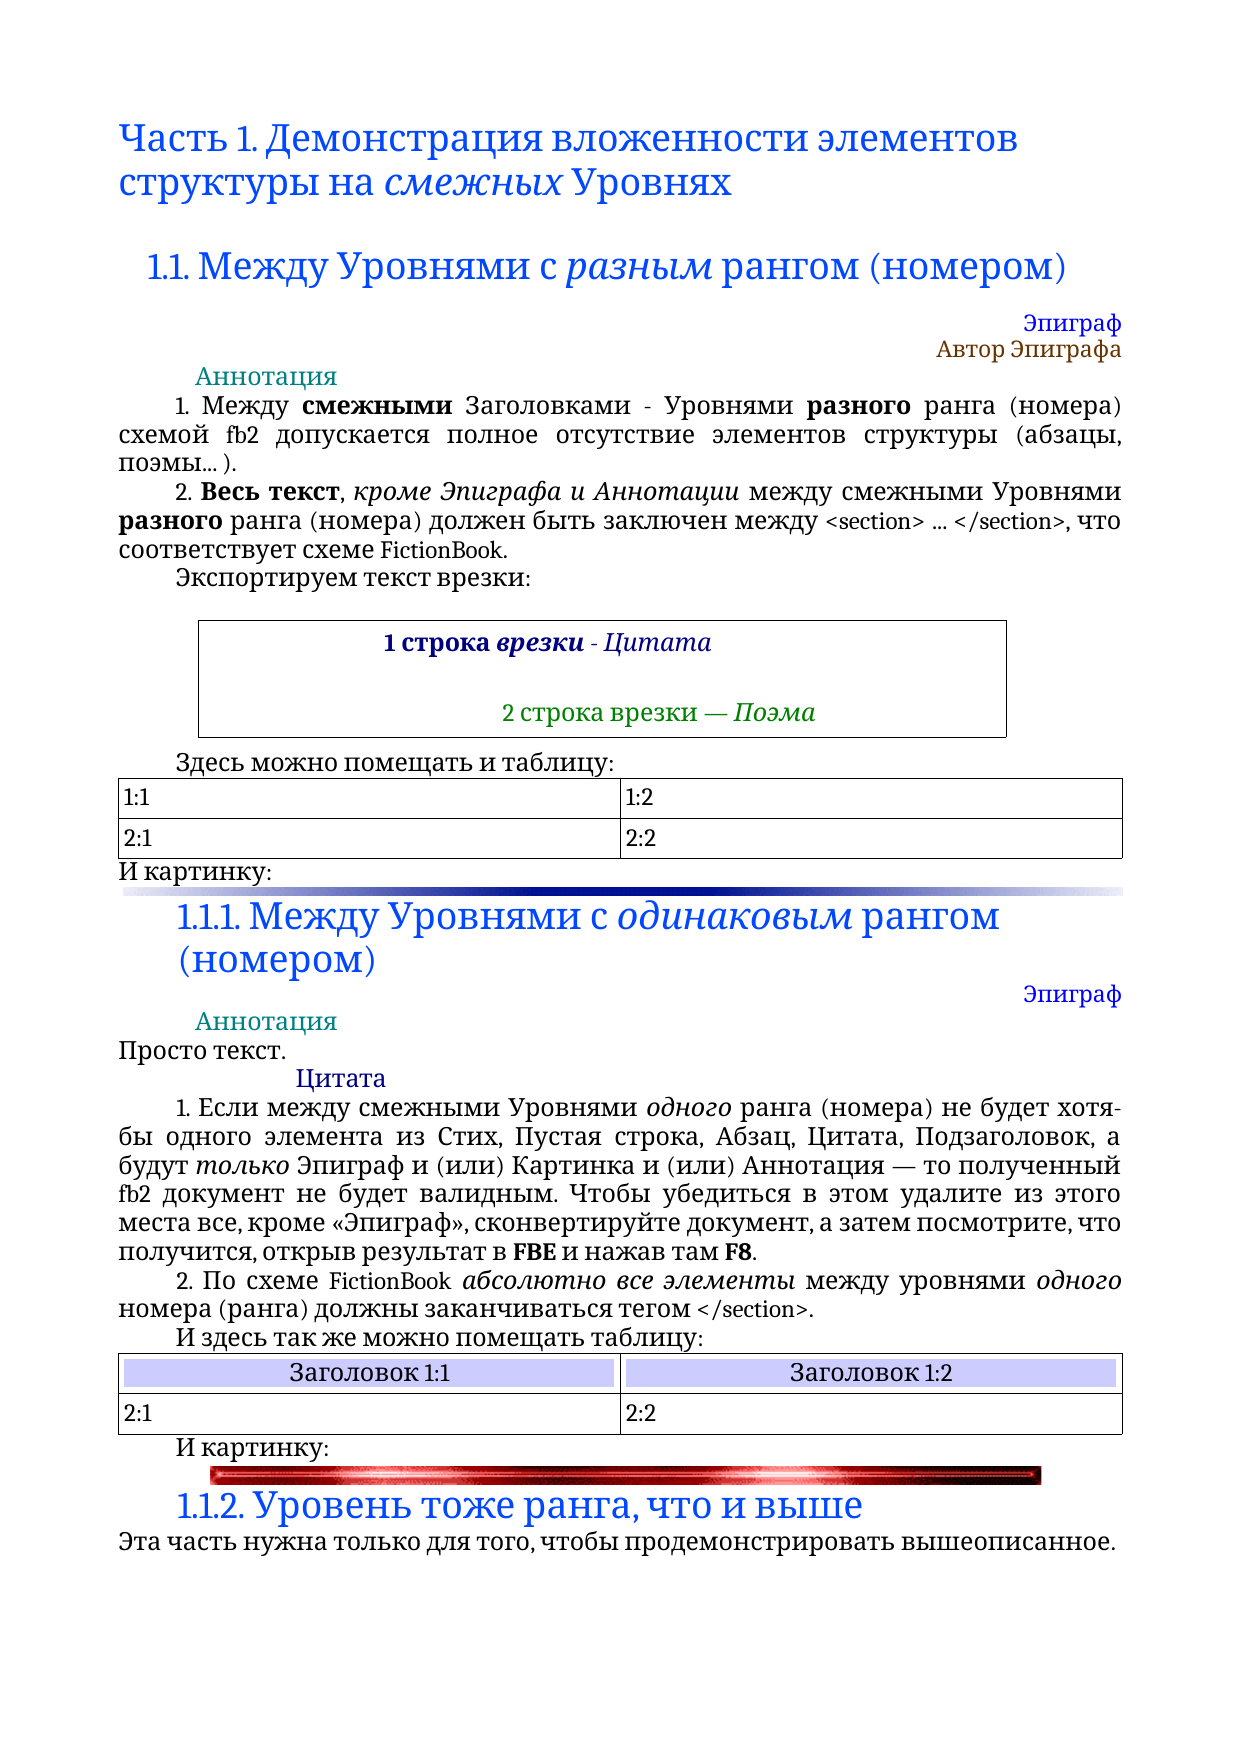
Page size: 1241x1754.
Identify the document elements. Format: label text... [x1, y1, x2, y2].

text 1. Если между смежными Уровнями одного ранга (номера) не будет хотя-бы одного элемента из Стих, Пустая строка, Абзац, Цитата, Подзаголовок, а будут только Эпиграф и (или) Картинка и (или) Аннотация — то полученный fb2 документ не будет валидным. Чтобы убедиться в этом удалите из этого места все, кроме «Эпиграф», сконвертируйте документ, а затем посмотрите, что получится, открыв результат в FBE и нажав там F8. [118, 1094, 1122, 1267]
text 1.1.1. Между Уровнями с одинаковым рангом (номером) [177, 896, 1122, 982]
table_cell 2:2 [621, 1394, 1122, 1433]
text Просто текст. [118, 1037, 1122, 1065]
text 1.1.2. Уровень тоже ранга, что и выше [177, 1462, 1122, 1528]
text Эта часть нужна только для того, чтобы продемонстрировать вышеописанное. [118, 1528, 1122, 1557]
table_header 1:1 [119, 779, 620, 818]
text И здесь так же можно помещать таблицу: [118, 1324, 1122, 1353]
text Здесь можно помещать и таблицу: [118, 593, 1122, 777]
text Автор Эпиграфа [502, 337, 1122, 363]
picture [122, 887, 1123, 896]
table_header 1:2 [621, 779, 1122, 818]
text 2. По схеме FictionBook абсолютно все элементы между уровнями одного номера (ранга) должны заканчиваться тегом </section>. [118, 1267, 1122, 1324]
text 1. Между смежными Заголовками - Уровнями разного ранга (номера) схемой fb2 допускается полное отсутствие элементов структуры (абзацы, поэмы... ). [118, 392, 1122, 478]
text И картинку: [118, 859, 1122, 887]
text Эпиграф [472, 310, 1122, 337]
text Аннотация [118, 363, 1122, 392]
text Цитата [295, 1065, 945, 1094]
table_cell 2:1 [119, 819, 620, 858]
picture [210, 1466, 1042, 1485]
text 2. Весь текст, кроме Эпиграфа и Аннотации между смежными Уровнями разного ранга (номера) должен быть заключен между <section> ... </section>, что соответствует схеме FictionBook. [118, 478, 1122, 564]
text 1 строка врезки - Цитата [384, 629, 820, 658]
text Эпиграф [472, 982, 1122, 1008]
text Аннотация [118, 1008, 1122, 1037]
table_header Заголовок 1:1 [119, 1354, 620, 1393]
table_cell 2:1 [119, 1394, 620, 1433]
text Часть 1. Демонстрация вложенности элементов структуры на смежных Уровнях [118, 118, 1122, 204]
table_header Заголовок 1:2 [621, 1354, 1122, 1393]
text 1.1. Между Уровнями с разным рангом (номером) [148, 246, 1122, 289]
text Экспортируем текст врезки: [118, 564, 1122, 593]
text 2 строка врезки — Поэма [502, 699, 938, 728]
text И картинку: [118, 1435, 1122, 1462]
table_cell 2:2 [621, 819, 1122, 858]
